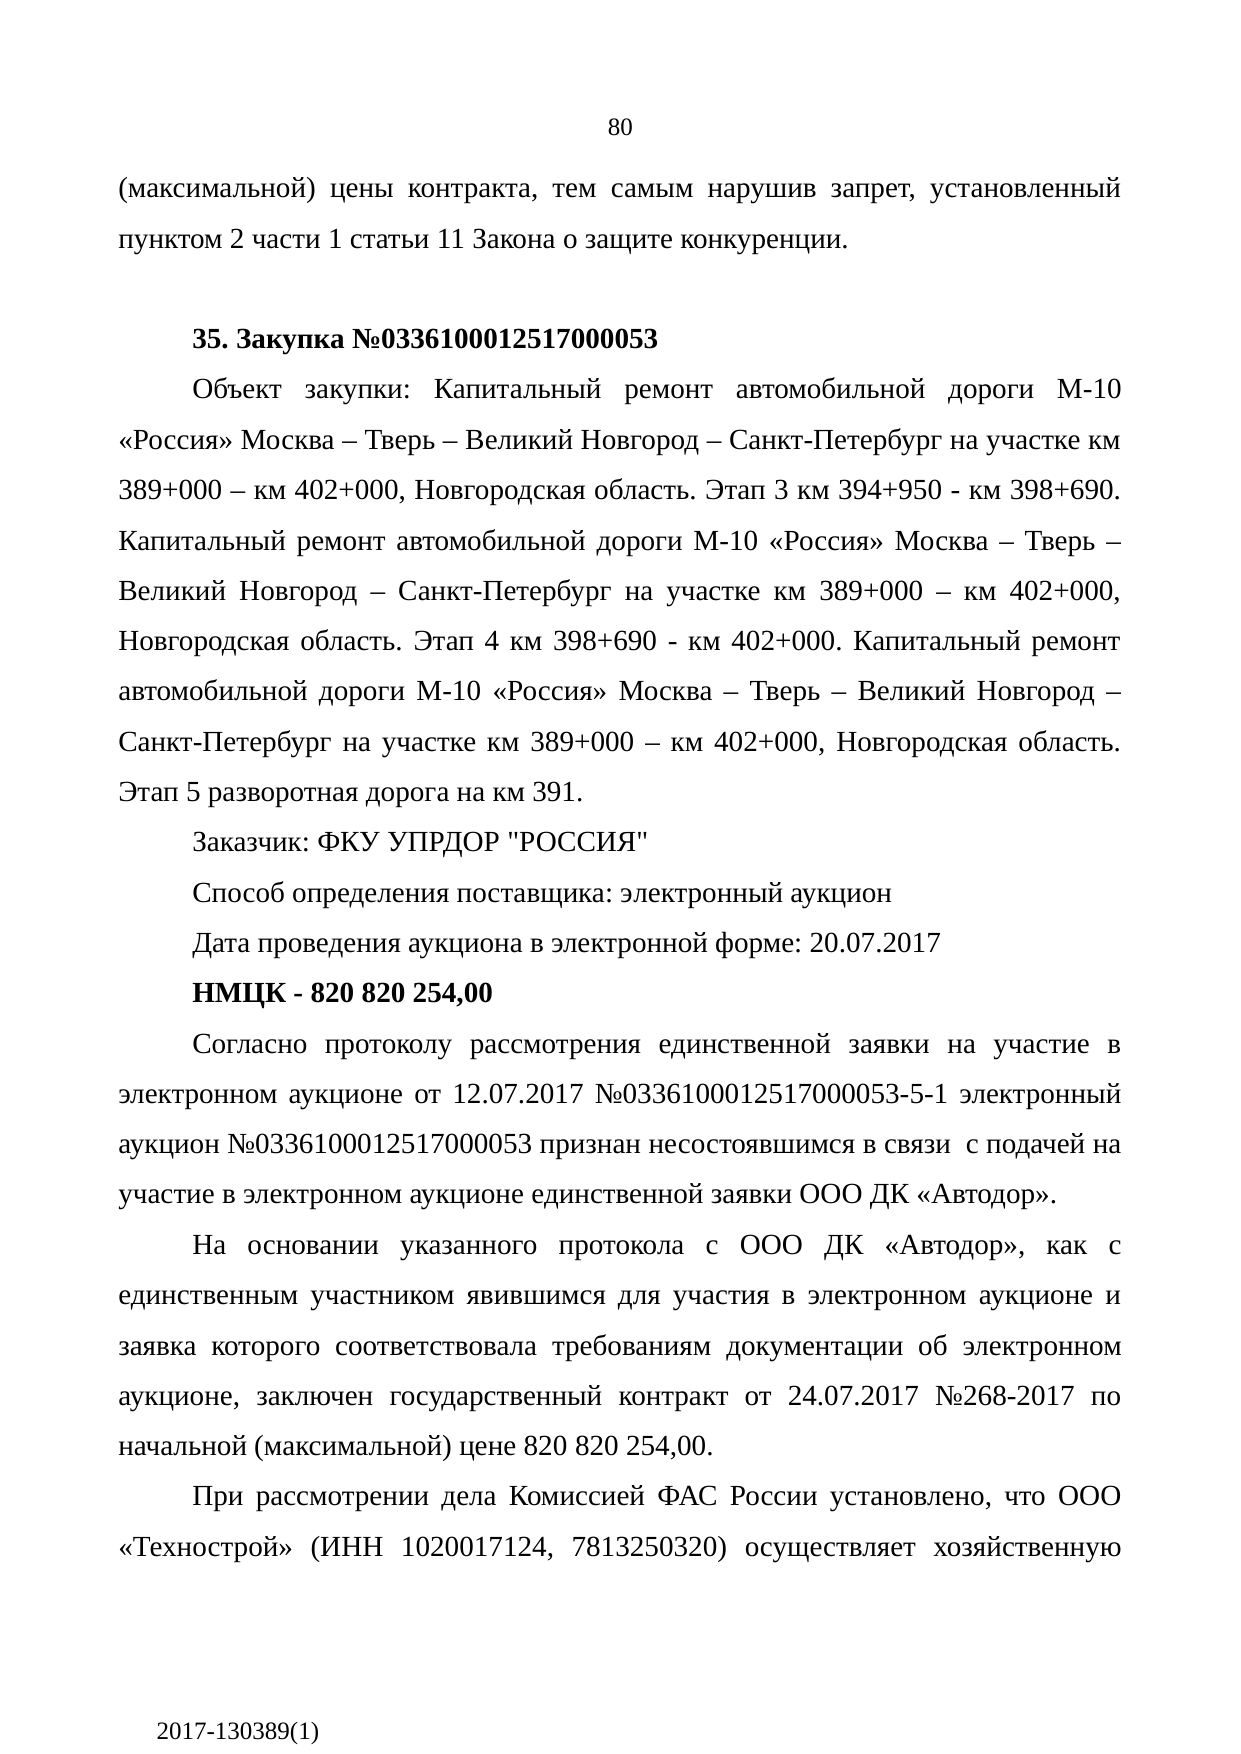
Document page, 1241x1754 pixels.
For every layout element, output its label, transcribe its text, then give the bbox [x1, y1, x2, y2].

text Объект закупки: Капитальный ремонт автомобильной дороги М-10 «Россия» Москва – Тверь – Великий Новгород – Санкт-Петербург на участке км 389+000 – км 402+000, Новгородская область. Этап 3 км 394+950 - км 398+690. Капитальный ремонт автомобильной дороги М-10 «Россия» Москва – Тверь – Великий Новгород – Санкт-Петербург на участке км 389+000 – км 402+000, Новгородская область. Этап 4 км 398+690 - км 402+000. Капитальный ремонт автомобильной дороги М-10 «Россия» Москва – Тверь – Великий Новгород – Санкт-Петербург на участке км 389+000 – км 402+000, Новгородская область. Этап 5 разворотная дорога на км 391. [118, 372, 1122, 808]
text Заказчик: ФКУ УПРДОР "РОССИЯ" [118, 824, 1122, 858]
text 35. Закупка №0336100012517000053 [118, 321, 1122, 355]
text При рассмотрении дела Комиссией ФАС России установлено, что ООО «Технострой» (ИНН 1020017124, 7813250320) осуществляет хозяйственную [118, 1478, 1122, 1562]
text Согласно протоколу рассмотрения единственной заявки на участие в электронном аукционе от 12.07.2017 №0336100012517000053-5-1 электронный аукцион №0336100012517000053 признан несостоявшимся в связи с подачей на участие в электронном аукционе единственной заявки ООО ДК «Автодор». [118, 1026, 1122, 1210]
text Способ определения поставщика: электронный аукцион [118, 875, 1122, 908]
text НМЦК - 820 820 254,00 [118, 975, 1122, 1009]
text На основании указанного протокола с ООО ДК «Автодор», как с единственным участником явившимся для участия в электронном аукционе и заявка которого соответствовала требованиям документации об электронном аукционе, заключен государственный контракт от 24.07.2017 №268-2017 по начальной (максимальной) цене 820 820 254,00. [118, 1227, 1122, 1462]
text Дата проведения аукциона в электронной форме: 20.07.2017 [118, 925, 1122, 959]
text (максимальной) цены контракта, тем самым нарушив запрет, установленный пунктом 2 части 1 статьи 11 Закона о защите конкуренции. [118, 170, 1122, 254]
